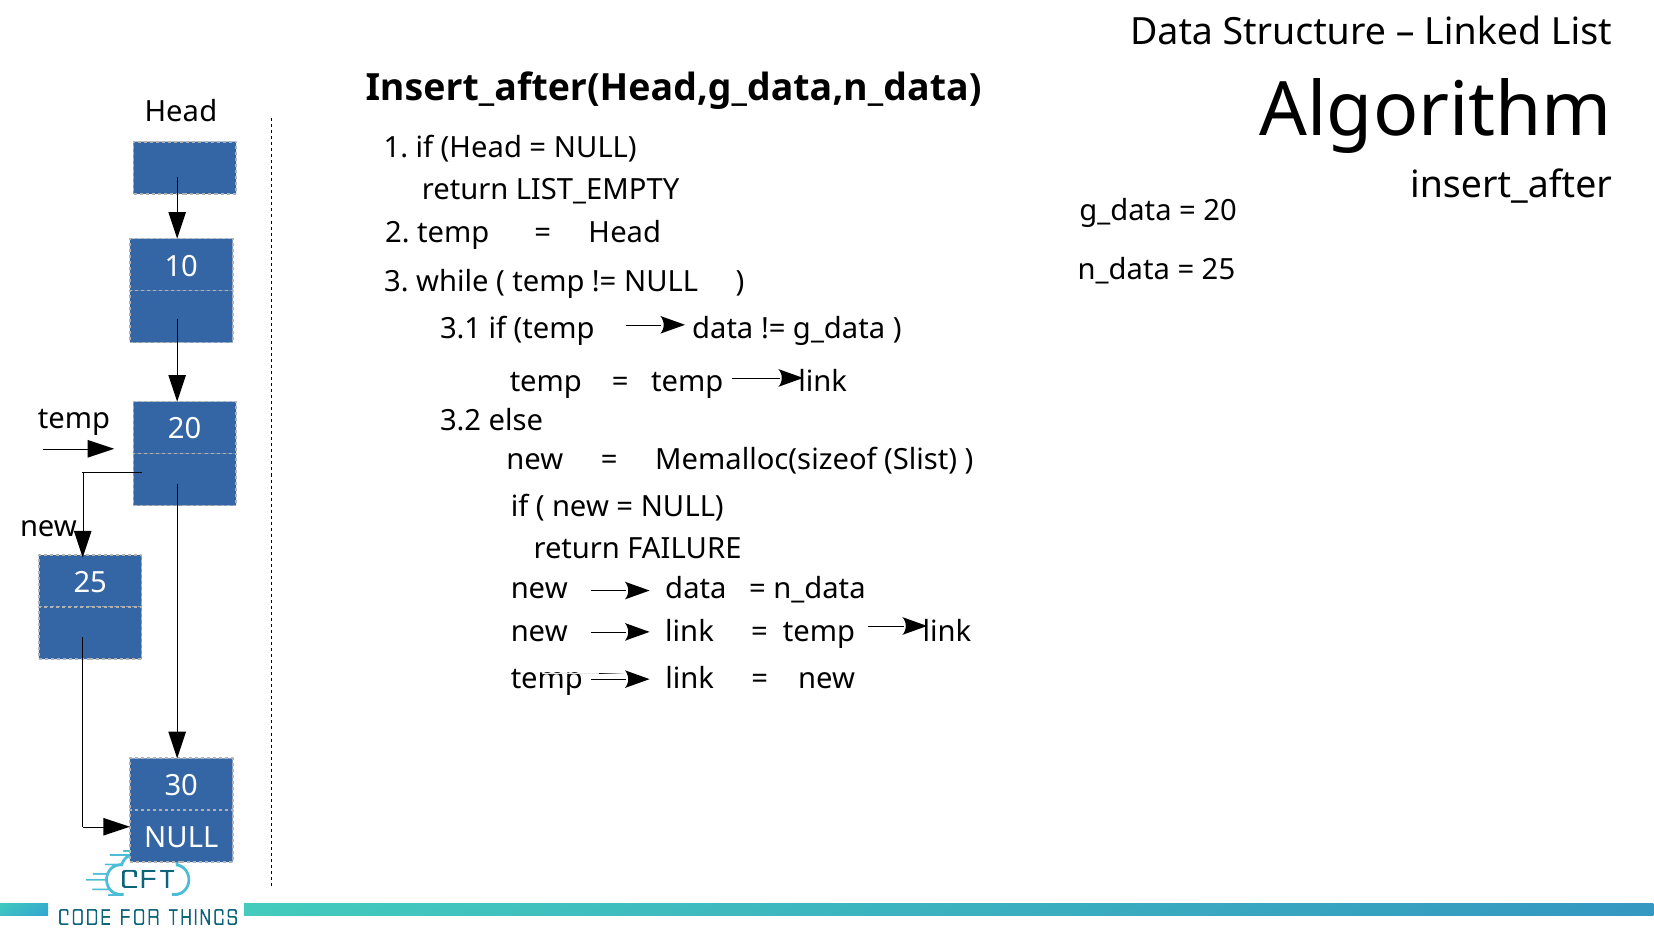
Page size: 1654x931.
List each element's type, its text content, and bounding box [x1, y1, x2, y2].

text_box if ( new = NULL) [496, 477, 818, 532]
text_box temp [23, 389, 134, 445]
title Data Structure – Linked List Algorithm insert_after [1093, 0, 1613, 216]
text_box new = Memalloc(sizeof (Slist) ) [484, 431, 1229, 491]
text_box 20 [133, 401, 237, 453]
text_box return LIST_EMPTY [407, 160, 782, 216]
text_box [133, 141, 237, 194]
text_box NULL [129, 810, 233, 863]
text_box temp = temp link [472, 355, 1004, 408]
text_box 3. while ( temp != NULL ) [354, 252, 886, 308]
text_box 1. if (Head = NULL) [353, 118, 835, 174]
text_box g_data = 20 [1064, 182, 1323, 241]
text_box return FAILURE [518, 519, 804, 559]
picture [59, 846, 237, 925]
text_box 3.2 else [425, 391, 603, 449]
text_box 30 [129, 758, 233, 810]
text_box Insert_after(Head,g_data,n_data) [350, 53, 1111, 156]
text_box n_data = 25 [1062, 241, 1335, 296]
text_box 2. temp = Head [370, 203, 749, 252]
text_box 10 [129, 238, 233, 290]
text_box new link = temp link [496, 602, 1193, 657]
text_box temp link = new [496, 649, 1026, 716]
text_box new [5, 498, 119, 556]
text_box 3.1 if (temp data != g_data ) [425, 299, 1028, 355]
text_box Head [129, 82, 237, 138]
text_box 25 [38, 555, 142, 606]
text_box [129, 290, 233, 343]
text_box new data = n_data [496, 559, 1052, 609]
text_box [38, 606, 142, 660]
text_box [133, 453, 237, 506]
